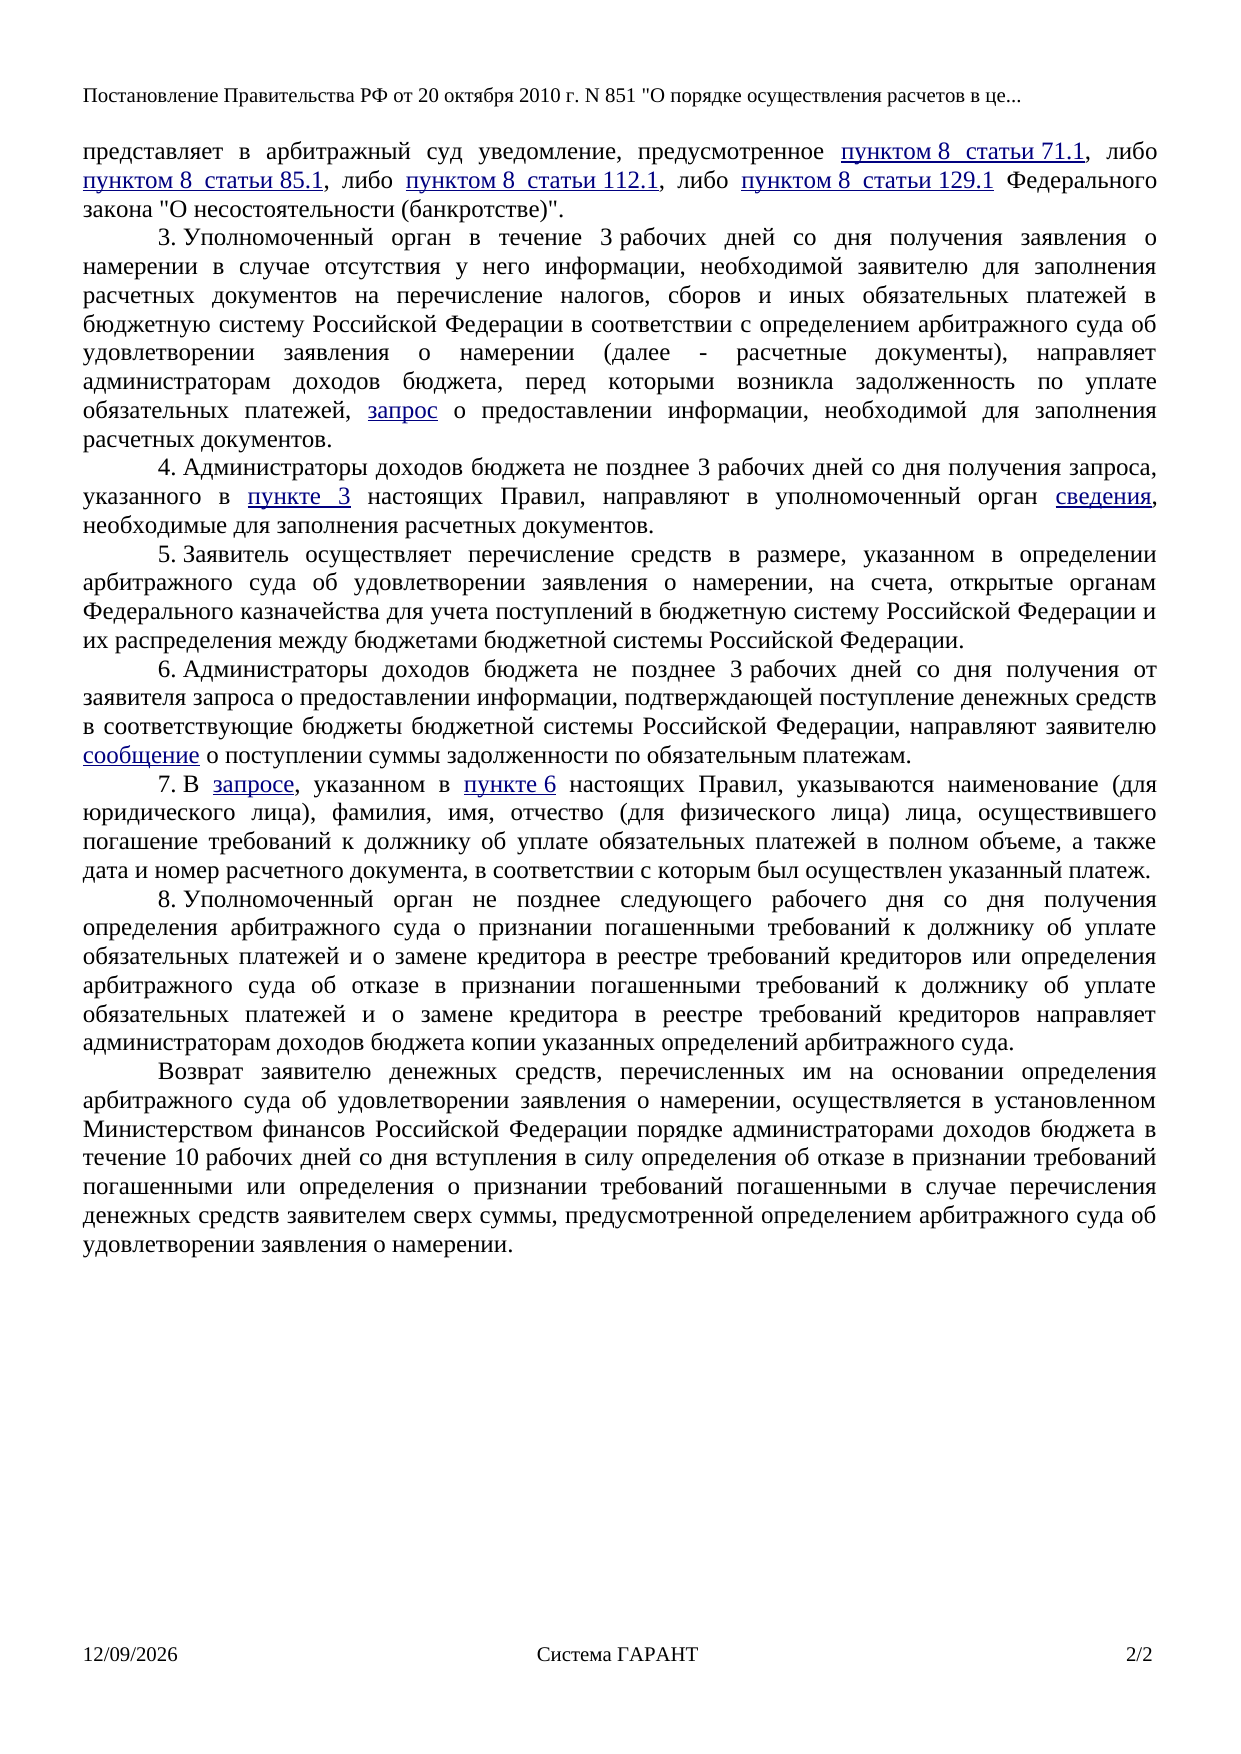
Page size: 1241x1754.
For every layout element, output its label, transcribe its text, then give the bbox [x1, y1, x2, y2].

text 5. Заявитель осуществляет перечисление средств в размере, указанном в определении арбитражного суда об удовлетворении заявления о намерении, на счета, открытые органам Федерального казначейства для учета поступлений в бюджетную систему Российской Федерации и их распределения между бюджетами бюджетной системы Российской Федерации. [83, 539, 1157, 654]
text 7. В запросе, указанном в пункте 6 настоящих Правил, указываются наименование (для юридического лица), фамилия, имя, отчество (для физического лица) лица, осуществившего погашение требований к должнику об уплате обязательных платежей в полном объеме, а также дата и номер расчетного документа, в соответствии с которым был осуществлен указанный платеж. [83, 769, 1157, 884]
text 3. Уполномоченный орган в течение 3 рабочих дней со дня получения заявления о намерении в случае отсутствия у него информации, необходимой заявителю для заполнения расчетных документов на перечисление налогов, сборов и иных обязательных платежей в бюджетную систему Российской Федерации в соответствии с определением арбитражного суда об удовлетворении заявления о намерении (далее - расчетные документы), направляет администраторам доходов бюджета, перед которыми возникла задолженность по уплате обязательных платежей, запрос о предоставлении информации, необходимой для заполнения расчетных документов. [83, 222, 1157, 452]
text 8. Уполномоченный орган не позднее следующего рабочего дня со дня получения определения арбитражного суда о признании погашенными требований к должнику об уплате обязательных платежей и о замене кредитора в реестре требований кредиторов или определения арбитражного суда об отказе в признании погашенными требований к должнику об уплате обязательных платежей и о замене кредитора в реестре требований кредиторов направляет администраторам доходов бюджета копии указанных определений арбитражного суда. [83, 884, 1157, 1056]
text представляет в арбитражный суд уведомление, предусмотренное пунктом 8 статьи 71.1, либо пунктом 8 статьи 85.1, либо пунктом 8 статьи 112.1, либо пунктом 8 статьи 129.1 Федерального закона "О несостоятельности (банкротстве)". [83, 136, 1157, 222]
text Возврат заявителю денежных средств, перечисленных им на основании определения арбитражного суда об удовлетворении заявления о намерении, осуществляется в установленном Министерством финансов Российской Федерации порядке администраторами доходов бюджета в течение 10 рабочих дней со дня вступления в силу определения об отказе в признании требований погашенными или определения о признании требований погашенными в случае перечисления денежных средств заявителем сверх суммы, предусмотренной определением арбитражного суда об удовлетворении заявления о намерении. [83, 1056, 1157, 1257]
text 4. Администраторы доходов бюджета не позднее 3 рабочих дней со дня получения запроса, указанного в пункте 3 настоящих Правил, направляют в уполномоченный орган сведения, необходимые для заполнения расчетных документов. [83, 452, 1157, 539]
text 6. Администраторы доходов бюджета не позднее 3 рабочих дней со дня получения от заявителя запроса о предоставлении информации, подтверждающей поступление денежных средств в соответствующие бюджеты бюджетной системы Российской Федерации, направляют заявителю сообщение о поступлении суммы задолженности по обязательным платежам. [83, 654, 1157, 769]
